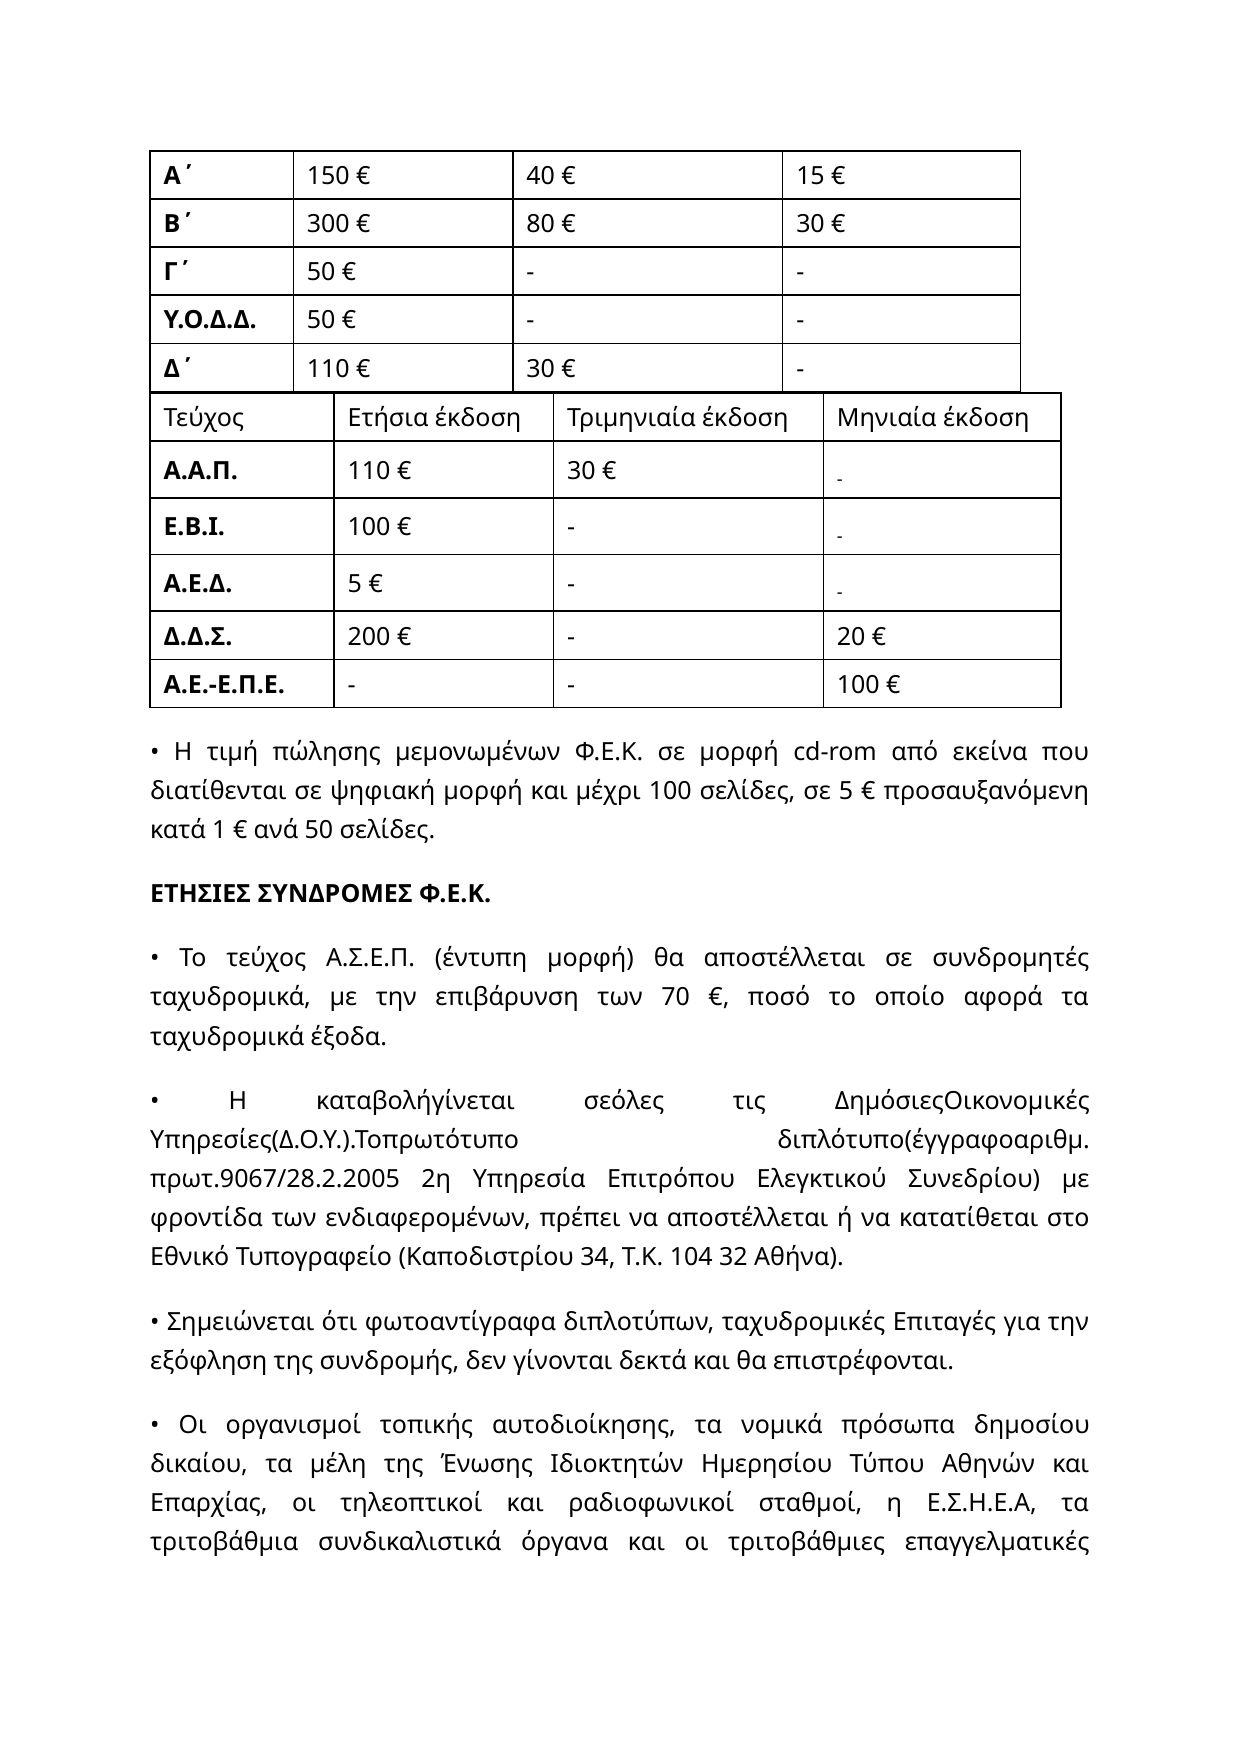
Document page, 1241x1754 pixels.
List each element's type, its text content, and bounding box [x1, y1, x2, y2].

table_cell - [554, 499, 823, 554]
table_cell - [514, 248, 782, 294]
table_cell 150 € [294, 152, 512, 198]
table_cell 100 € [824, 660, 1060, 707]
table_cell Ε.Β.Ι. [151, 499, 333, 554]
table_cell 300 € [294, 200, 512, 246]
text • Η καταβολήγίνεται σεόλες τις ΔημόσιεςΟικονομικές Υπηρεσίες(Δ.Ο.Υ.).Τοπρωτότυπο διπλότυπο(έγγραφοαριθμ. πρωτ.9067/28.2.2005 2η Υπηρεσία Επιτρόπου Ελεγκτικού Συνεδρίου) με φροντίδα των ενδιαφερομένων, πρέπει να αποστέλλεται ή να κατατίθεται στο Εθνικό Τυπογραφείο (Καποδιστρίου 34, Τ.Κ. 104 32 Αθήνα). [150, 1082, 1090, 1273]
table_header Τεύχος [151, 394, 333, 440]
table_cell - [783, 248, 1020, 294]
text ΕΤΗΣΙΕΣ ΣΥΝΔΡΟΜΕΣ Φ.Ε.Κ. [150, 876, 1090, 910]
table_cell - [514, 296, 782, 342]
table_cell 200 € [335, 612, 553, 658]
table_header Ετήσια έκδοση [335, 394, 553, 440]
table_cell Γ΄ [151, 248, 293, 294]
table_cell 40 € [514, 152, 782, 198]
text • Οι οργανισμοί τοπικής αυτοδιοίκησης, τα νομικά πρόσωπα δημοσίου δικαίου, τα μέλη της Ένωσης Ιδιοκτητών Ημερησίου Τύπου Αθηνών και Επαρχίας, οι τηλεοπτικοί και ραδιοφωνικοί σταθμοί, η Ε.Σ.Η.Ε.Α, τα τριτοβάθμια συνδικαλιστικά όργανα και οι τριτοβάθμιες επαγγελματικές [150, 1406, 1090, 1558]
text • Το τεύχος Α.Σ.Ε.Π. (έντυπη μορφή) θα αποστέλλεται σε συνδρομητές ταχυδρομικά, με την επιβάρυνση των 70 €, ποσό το οποίο αφορά τα ταχυδρομικά έξοδα. [150, 940, 1090, 1052]
table_cell - [335, 660, 553, 707]
table_cell 100 € [335, 499, 553, 554]
table_cell 20 € [824, 612, 1060, 658]
table_cell 30 € [554, 442, 823, 497]
table_cell 5 € [335, 555, 553, 610]
table_cell 110 € [335, 442, 553, 497]
table_cell 15 € [783, 152, 1020, 198]
table_cell - [824, 499, 1060, 554]
table_cell - [824, 555, 1060, 610]
table_cell 50 € [294, 248, 512, 294]
table_cell - [554, 612, 823, 658]
table_cell Δ.Δ.Σ. [151, 612, 333, 658]
table_cell 110 € [294, 344, 512, 391]
table_cell 30 € [514, 344, 782, 391]
table_header Τριμηνιαία έκδοση [554, 394, 823, 440]
table_cell Δ΄ [151, 344, 293, 391]
table_cell Α.Ε.Δ. [151, 555, 333, 610]
table_cell Α.Ε.-Ε.Π.Ε. [151, 660, 333, 707]
text • Η τιμή πώλησης μεμονωμένων Φ.Ε.Κ. σε μορφή cd-rom από εκείνα που διατίθενται σε ψηφιακή μορφή και μέχρι 100 σελίδες, σε 5 € προσαυξανόμενη κατά 1 € ανά 50 σελίδες. [150, 733, 1090, 846]
table_header Μηνιαία έκδοση [824, 394, 1060, 440]
table_cell - [783, 344, 1020, 391]
table_cell - [824, 442, 1060, 497]
table_cell Β΄ [151, 200, 293, 246]
table_cell - [554, 555, 823, 610]
table_cell - [554, 660, 823, 707]
table_cell Α΄ [151, 152, 293, 198]
table_cell - [783, 296, 1020, 342]
table_cell 80 € [514, 200, 782, 246]
table_cell Α.Α.Π. [151, 442, 333, 497]
table_cell 50 € [294, 296, 512, 342]
table_cell Υ.Ο.Δ.Δ. [151, 296, 293, 342]
table_cell 30 € [783, 200, 1020, 246]
text • Σημειώνεται ότι φωτοαντίγραφα διπλοτύπων, ταχυδρομικές Επιταγές για την εξόφληση της συνδρομής, δεν γίνονται δεκτά και θα επιστρέφονται. [150, 1303, 1090, 1376]
